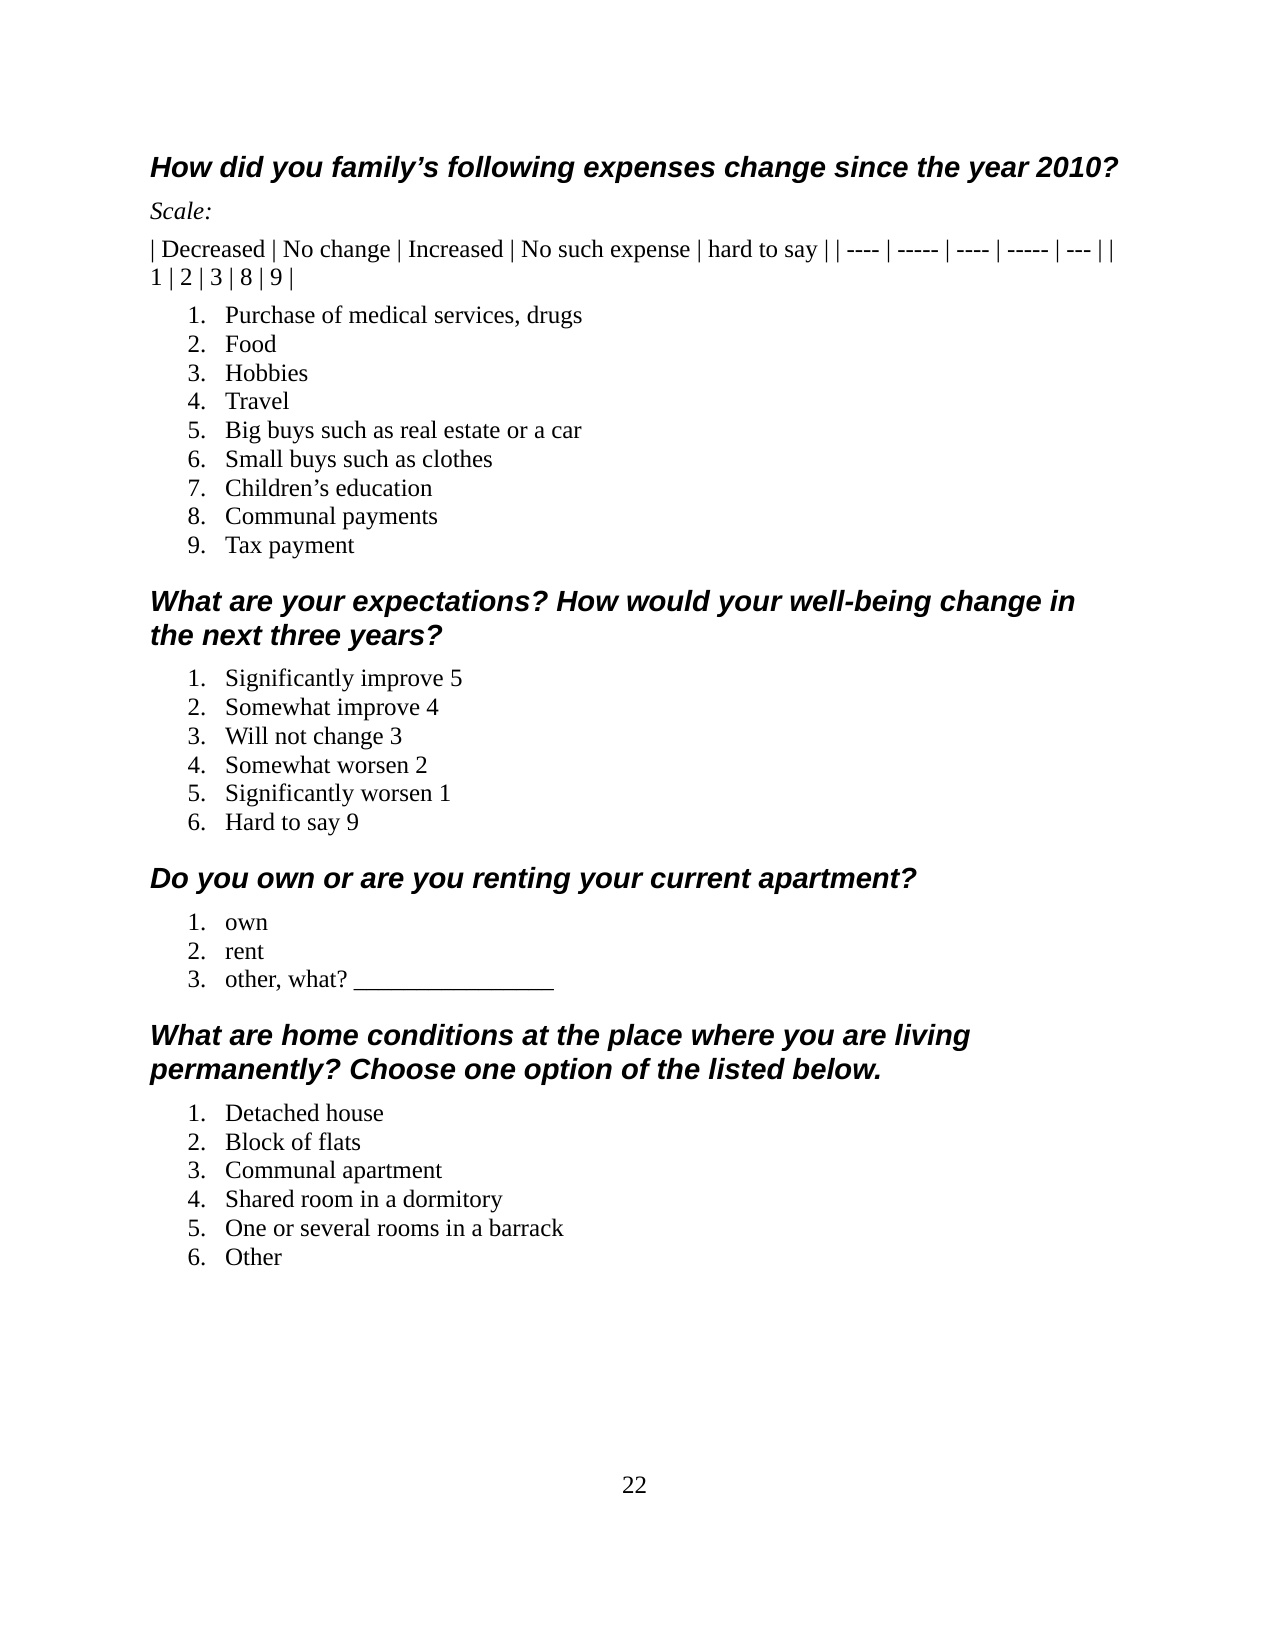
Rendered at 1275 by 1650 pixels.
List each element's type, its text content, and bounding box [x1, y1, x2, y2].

list Detached house [187, 1098, 1125, 1127]
list Tax payment [187, 530, 1125, 559]
list Food [187, 329, 1125, 358]
list rent [187, 936, 1125, 964]
list Block of flats [187, 1127, 1125, 1155]
list One or several rooms in a barrack [187, 1213, 1125, 1242]
list Purchase of medical services, drugs [187, 300, 1125, 329]
list Other [187, 1242, 1125, 1270]
list Shared room in a dormitory [187, 1184, 1125, 1213]
list Communal apartment [187, 1155, 1125, 1184]
list Will not change 3 [187, 721, 1125, 750]
list Somewhat improve 4 [187, 692, 1125, 721]
list Small buys such as clothes [187, 444, 1125, 473]
list Hard to say 9 [187, 807, 1125, 836]
list Travel [187, 386, 1125, 415]
text | Decreased | No change | Increased | No such expense | hard to say | | ---- | ----- | ---- | ----- | --- | | 1 | 2 | 3 | 8 | 9 | [150, 234, 1125, 291]
list own [187, 907, 1125, 936]
subtitle What are home conditions at the place where you are living permanently? Choose one option of the listed below. [150, 1018, 1125, 1085]
list Significantly worsen 1 [187, 778, 1125, 807]
list Children’s education [187, 473, 1125, 501]
list Significantly improve 5 [187, 663, 1125, 692]
list Somewhat worsen 2 [187, 750, 1125, 778]
list Big buys such as real estate or a car [187, 415, 1125, 444]
text Scale: [150, 196, 1125, 225]
subtitle Do you own or are you renting your current apartment? [150, 861, 1125, 894]
subtitle How did you family’s following expenses change since the year 2010? [150, 150, 1125, 183]
subtitle What are your expectations? How would your well-being change in the next three years? [150, 584, 1125, 651]
list other, what? ________________ [187, 964, 1125, 993]
list Communal payments [187, 501, 1125, 530]
list Hobbies [187, 358, 1125, 386]
